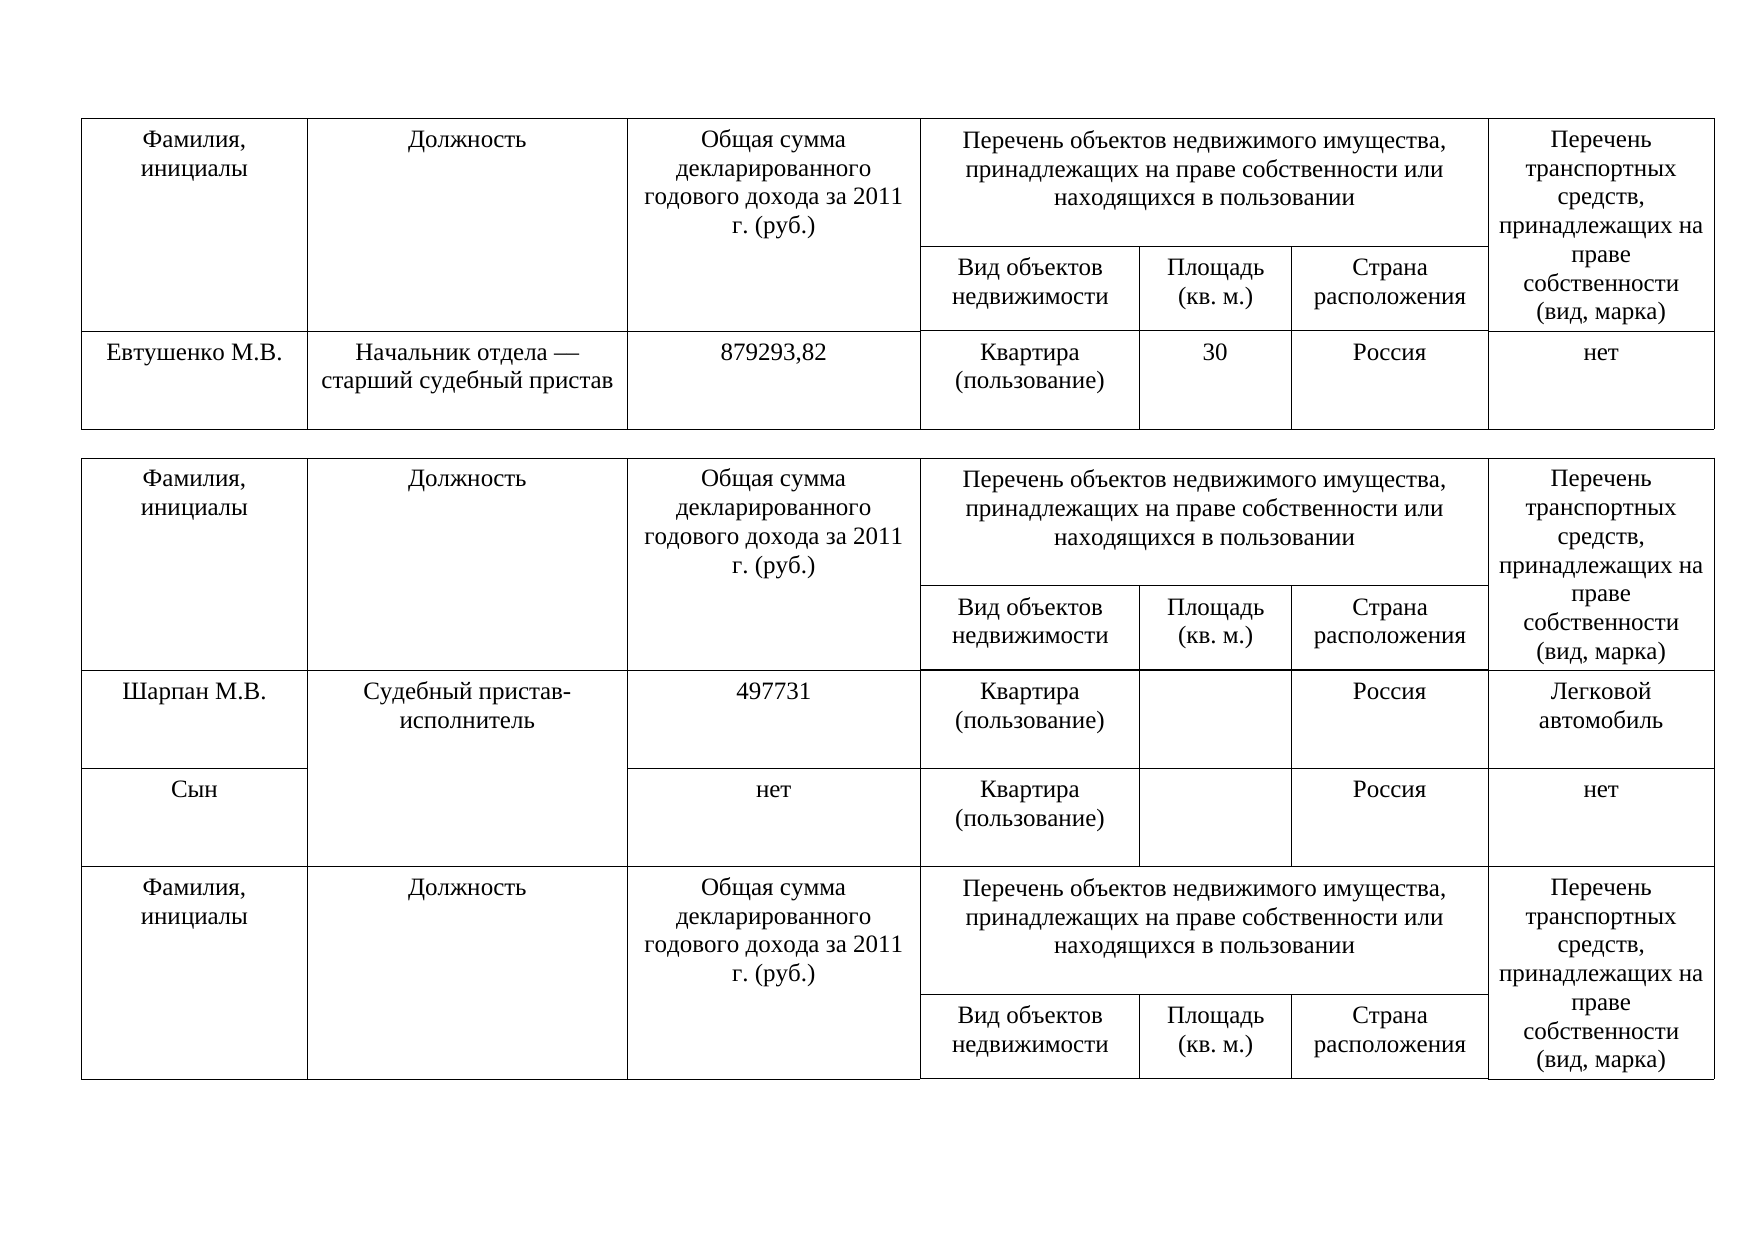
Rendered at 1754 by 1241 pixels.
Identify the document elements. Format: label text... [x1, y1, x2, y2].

table_cell Россия [1292, 769, 1488, 866]
table_header Перечень объектов недвижимого имущества, принадлежащих на праве собственности или находящихся в пользовании [921, 867, 1488, 994]
table_cell Сын [82, 769, 307, 866]
table_cell Страна расположения [1292, 247, 1488, 330]
table_cell 497731 [628, 671, 920, 768]
table_cell 30 [1140, 331, 1291, 429]
table_cell 879293,82 [628, 332, 920, 429]
table_header Перечень транспортных средств, принадлежащих на праве собственности (вид, марка) [1489, 867, 1714, 1079]
table_cell Квартира (пользование) [921, 331, 1139, 429]
table_cell нет [1489, 769, 1714, 866]
table_cell нет [628, 769, 920, 866]
table_cell Евтушенко М.В. [82, 332, 307, 429]
table_cell Шарпан М.В. [82, 671, 307, 768]
table_cell Страна расположения [1292, 995, 1488, 1078]
table_header Фамилия, инициалы [82, 867, 307, 1079]
table_cell [1140, 769, 1291, 866]
table_header Должность [308, 119, 627, 331]
table_header Перечень объектов недвижимого имущества, принадлежащих на праве собственности или находящихся в пользовании [921, 119, 1488, 246]
table_header Общая сумма декларированного годового дохода за 2011 г. (руб.) [628, 119, 920, 331]
table_cell Россия [1292, 671, 1488, 768]
table_cell Вид объектов недвижимости [921, 586, 1139, 669]
table_header Перечень транспортных средств, принадлежащих на праве собственности (вид, марка) [1489, 459, 1714, 670]
table_header Перечень объектов недвижимого имущества, принадлежащих на праве собственности или находящихся в пользовании [921, 459, 1488, 585]
table_header Общая сумма декларированного годового дохода за 2011 г. (руб.) [628, 459, 920, 670]
table_header Перечень транспортных средств, принадлежащих на праве собственности (вид, марка) [1489, 119, 1714, 331]
table_cell Квартира (пользование) [921, 671, 1139, 768]
table_header Должность [308, 459, 627, 670]
table_header Фамилия, инициалы [82, 459, 307, 670]
table_header Должность [308, 867, 627, 1079]
table_header Фамилия, инициалы [82, 119, 307, 331]
table_cell Вид объектов недвижимости [921, 995, 1139, 1078]
table_cell [1140, 671, 1291, 768]
table_header Общая сумма декларированного годового дохода за 2011 г. (руб.) [628, 867, 920, 1079]
table_cell Квартира (пользование) [921, 769, 1139, 866]
table_cell Площадь (кв. м.) [1140, 995, 1291, 1078]
table_cell Вид объектов недвижимости [921, 247, 1139, 330]
table_cell Начальник отдела –– старший судебный пристав [308, 332, 627, 429]
table_cell Легковой автомобиль [1489, 671, 1714, 768]
table_cell Страна расположения [1292, 586, 1488, 669]
table_cell Россия [1292, 331, 1488, 429]
table_cell нет [1489, 332, 1714, 429]
table_cell Судебный пристав-исполнитель [308, 671, 627, 866]
table_cell Площадь (кв. м.) [1140, 247, 1291, 330]
table_cell Площадь (кв. м.) [1140, 586, 1291, 669]
